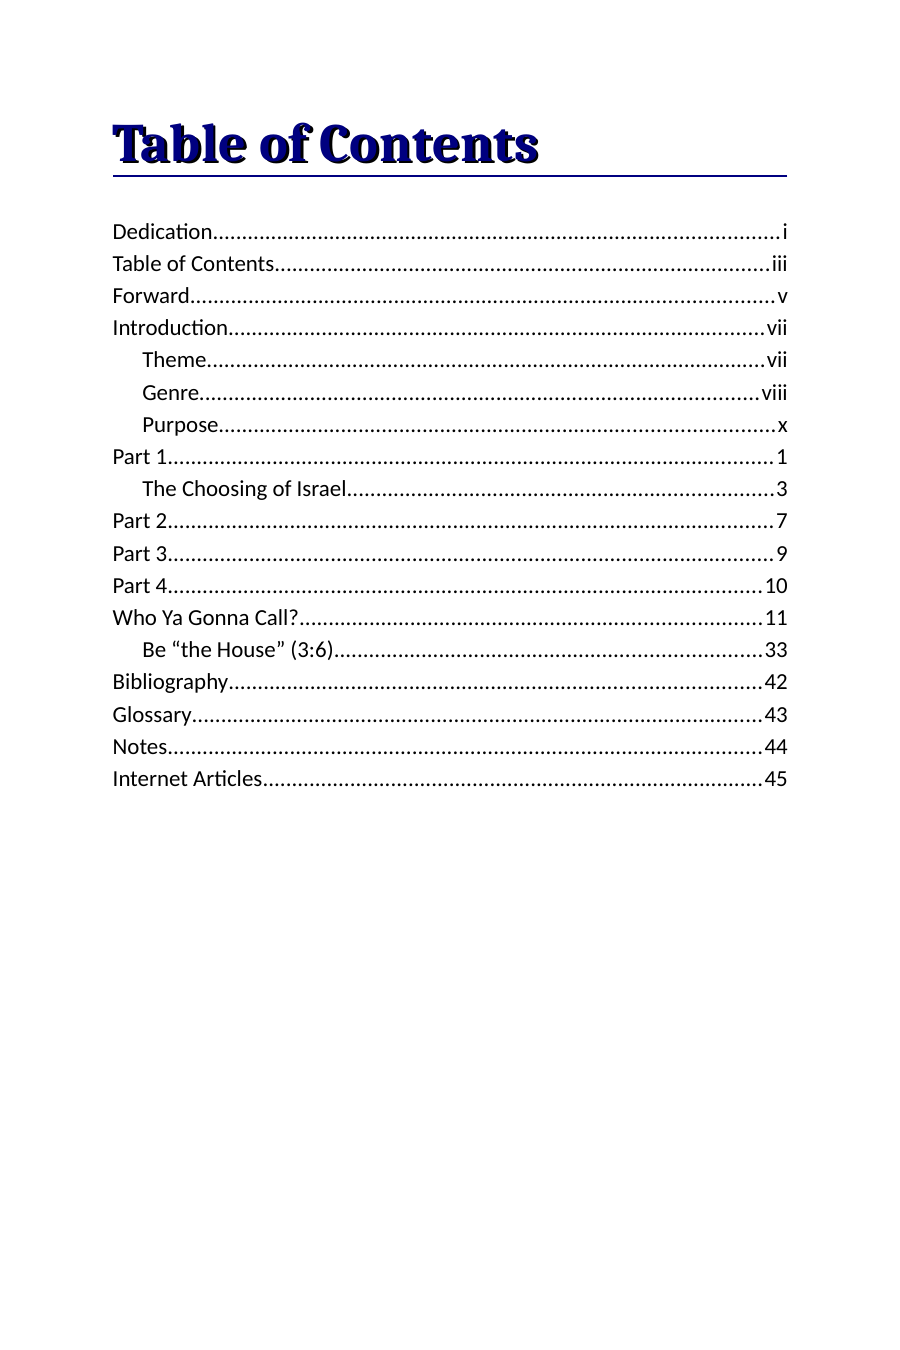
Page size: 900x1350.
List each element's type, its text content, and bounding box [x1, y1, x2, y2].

text Part 4 10 [112, 571, 787, 599]
text Part 3 9 [112, 539, 787, 567]
text Part 2 7 [112, 507, 787, 534]
text Forward v [112, 281, 787, 309]
text Introduction vii [112, 313, 787, 341]
title Table of Contents [112, 112, 787, 177]
text Part 1 1 [112, 442, 787, 470]
text Table of Contents iii [112, 249, 787, 277]
text Bibliography 42 [112, 667, 787, 696]
text Be “the House” (3:6) 33 [142, 635, 787, 663]
text The Choosing of Israel 3 [142, 474, 787, 502]
text Theme vii [142, 346, 787, 374]
text Genre viii [142, 378, 787, 406]
text Dedication i [112, 217, 787, 245]
text Glossary 43 [112, 700, 787, 728]
text Notes 44 [112, 732, 787, 760]
text Internet Articles 45 [112, 764, 787, 792]
text Who Ya Gonna Call? 11 [112, 603, 787, 631]
text Purpose x [142, 410, 787, 438]
